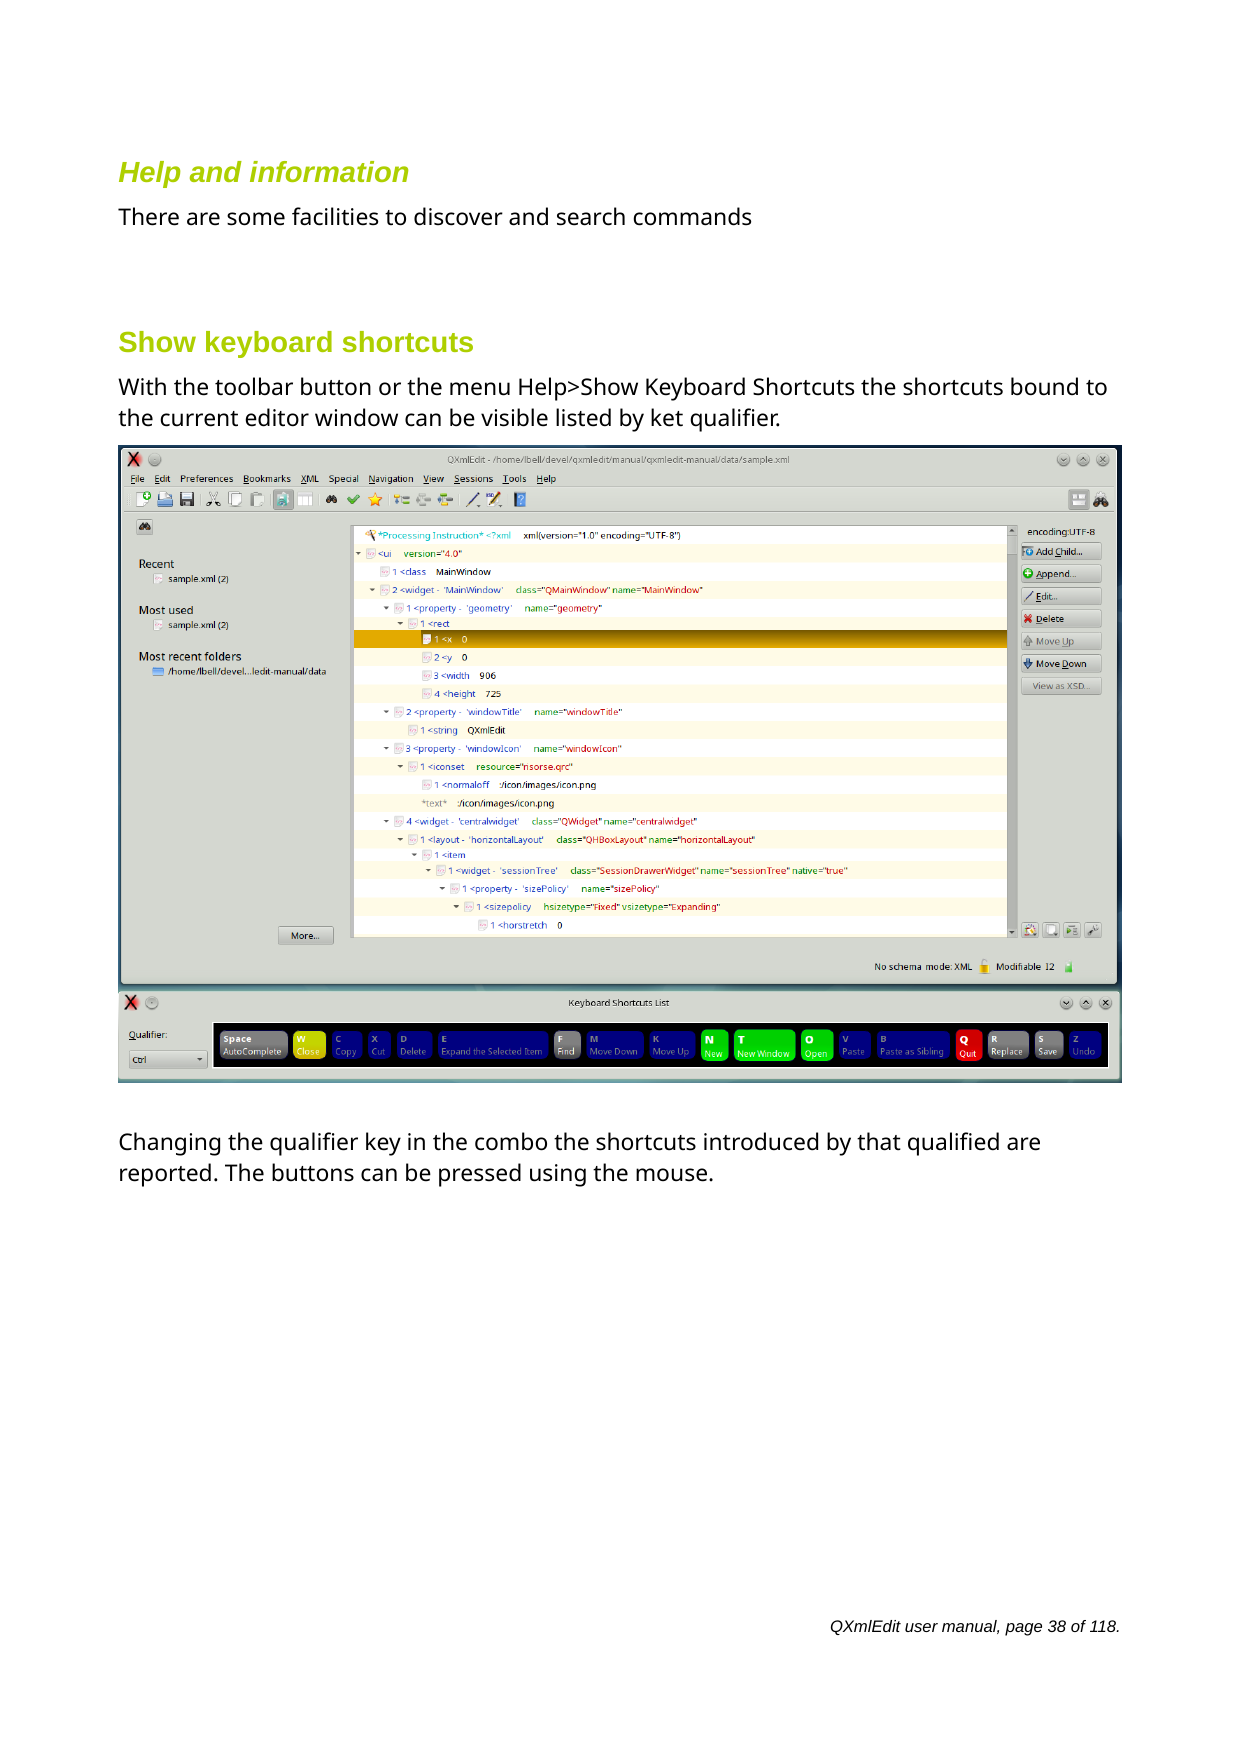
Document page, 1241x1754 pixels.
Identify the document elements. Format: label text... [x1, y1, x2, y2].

text With the toolbar button or the menu Help>Show Keyboard Shortcuts the shortcuts bound to the current editor window can be visible listed by ket qualifier. [118, 371, 1122, 433]
text Changing the qualifier key in the combo the shortcuts introduced by that qualified are reported. The buttons can be pressed using the mouse. [118, 1126, 1122, 1189]
text There are some facilities to discover and search commands [118, 201, 1122, 232]
picture [118, 445, 1122, 1083]
subtitle Show keyboard shortcuts [118, 325, 1122, 358]
subtitle Help and information [118, 155, 1122, 188]
